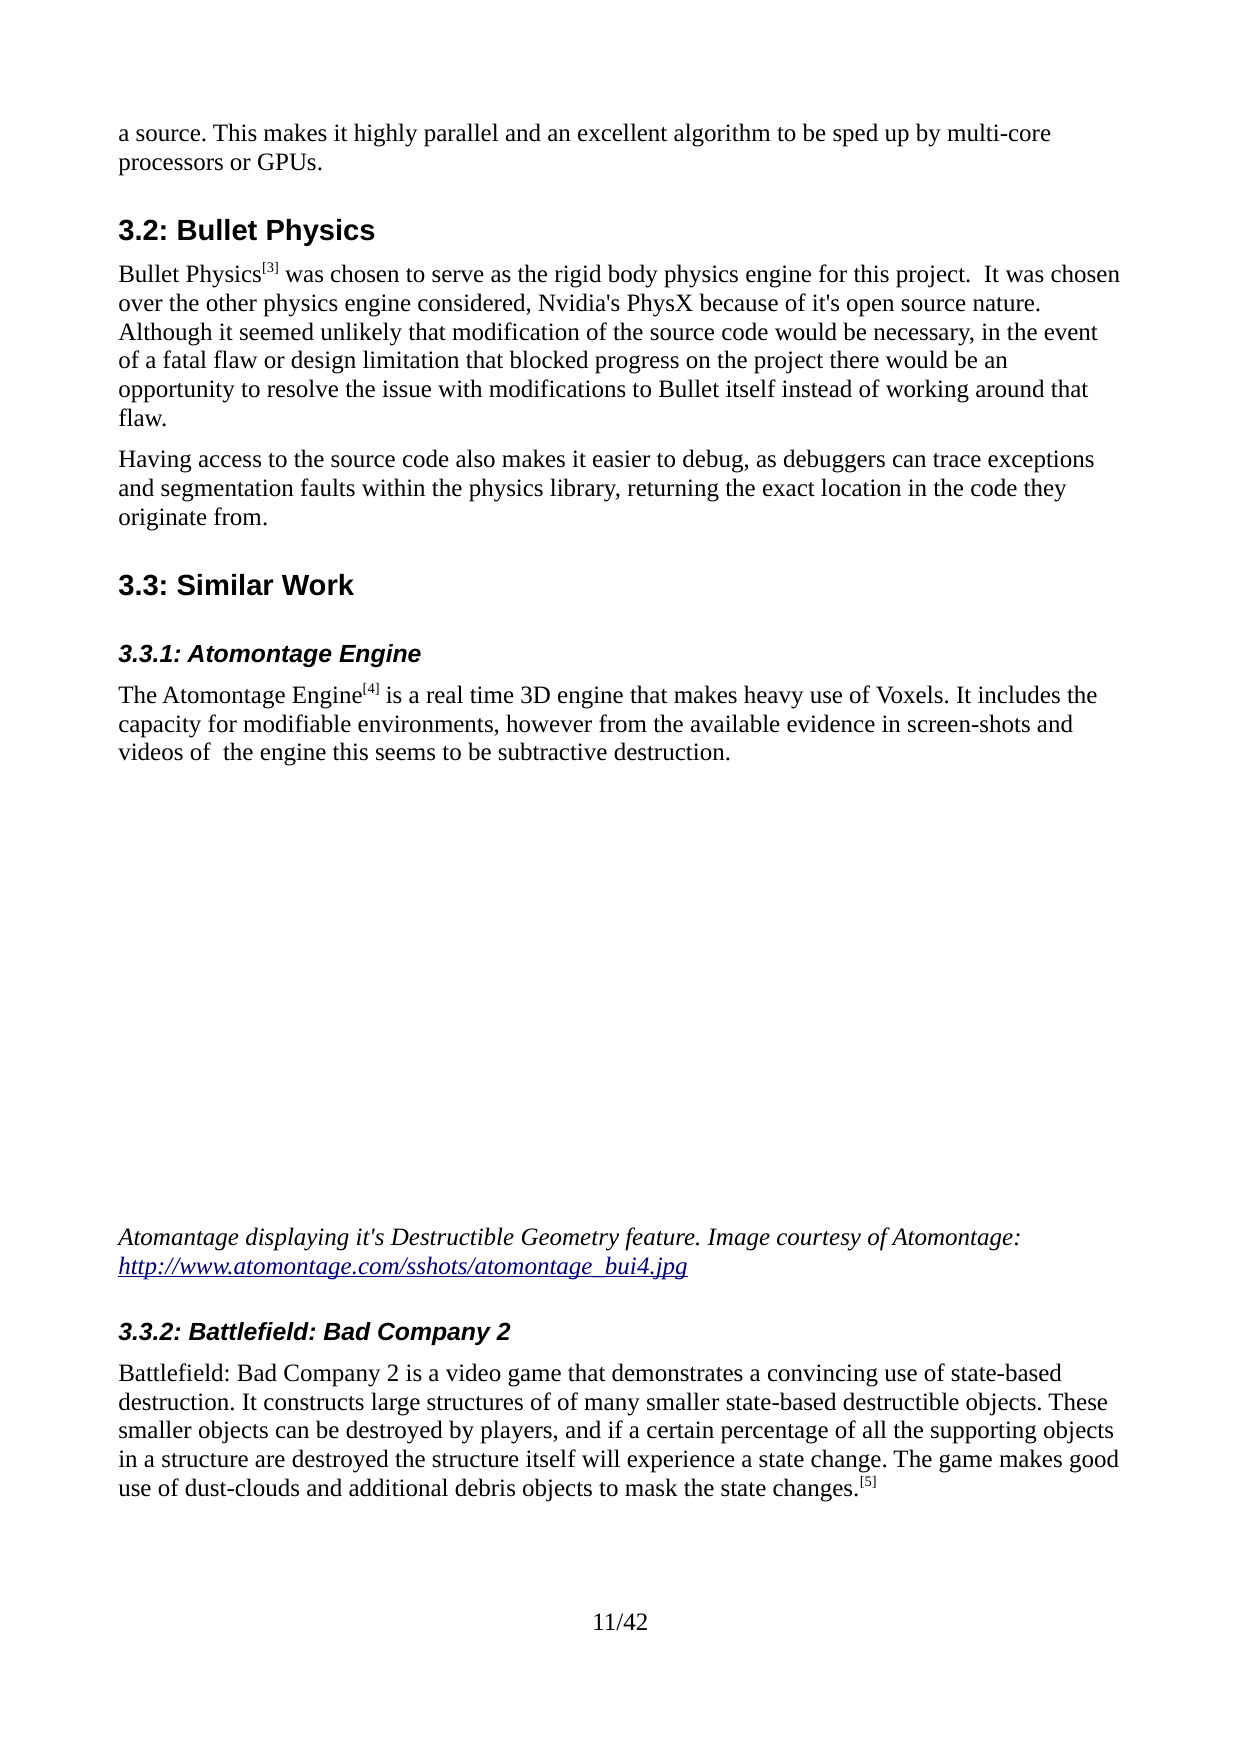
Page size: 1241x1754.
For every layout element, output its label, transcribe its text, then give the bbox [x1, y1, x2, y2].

subtitle 3.3.2: Battlefield: Bad Company 2 [118, 1317, 1122, 1346]
text Battlefield: Bad Company 2 is a video game that demonstrates a convincing use of state-based destruction. It constructs large structures of of many smaller state-based destructible objects. These smaller objects can be destroyed by players, and if a certain percentage of all the supporting objects in a structure are destroyed the structure itself will experience a state change. The game makes good use of dust-clouds and additional debris objects to mask the state changes.[5] [118, 1358, 1122, 1502]
subtitle 3.3.1: Atomontage Engine [118, 639, 1122, 667]
subtitle 3.3: Similar Work [118, 568, 1122, 601]
text Having access to the source code also makes it easier to debug, as debuggers can trace exceptions and segmentation faults within the physics library, returning the exact location in the code they originate from. [118, 444, 1122, 530]
text Atomantage displaying it's Destructible Geometry feature. Image courtesy of Atomontage: http://www.atomontage.com/sshots/atomontage_bui4.jpg [118, 779, 1122, 1279]
text The Atomontage Engine[4] is a real time 3D engine that makes heavy use of Voxels. It includes the capacity for modifiable environments, however from the available evidence in screen-shots and videos of the engine this seems to be subtractive destruction. [118, 680, 1122, 766]
text a source. This makes it highly parallel and an excellent algorithm to be sped up by multi-core processors or GPUs. [118, 118, 1122, 176]
subtitle 3.2: Bullet Physics [118, 213, 1122, 247]
text Bullet Physics[3] was chosen to serve as the rigid body physics engine for this project. It was chosen over the other physics engine considered, Nvidia's PhysX because of it's open source nature. Although it seemed unlikely that modification of the source code would be necessary, in the event of a fatal flaw or design limitation that blocked progress on the project there would be an opportunity to resolve the issue with modifications to Bullet itself instead of working around that flaw. [118, 259, 1122, 432]
